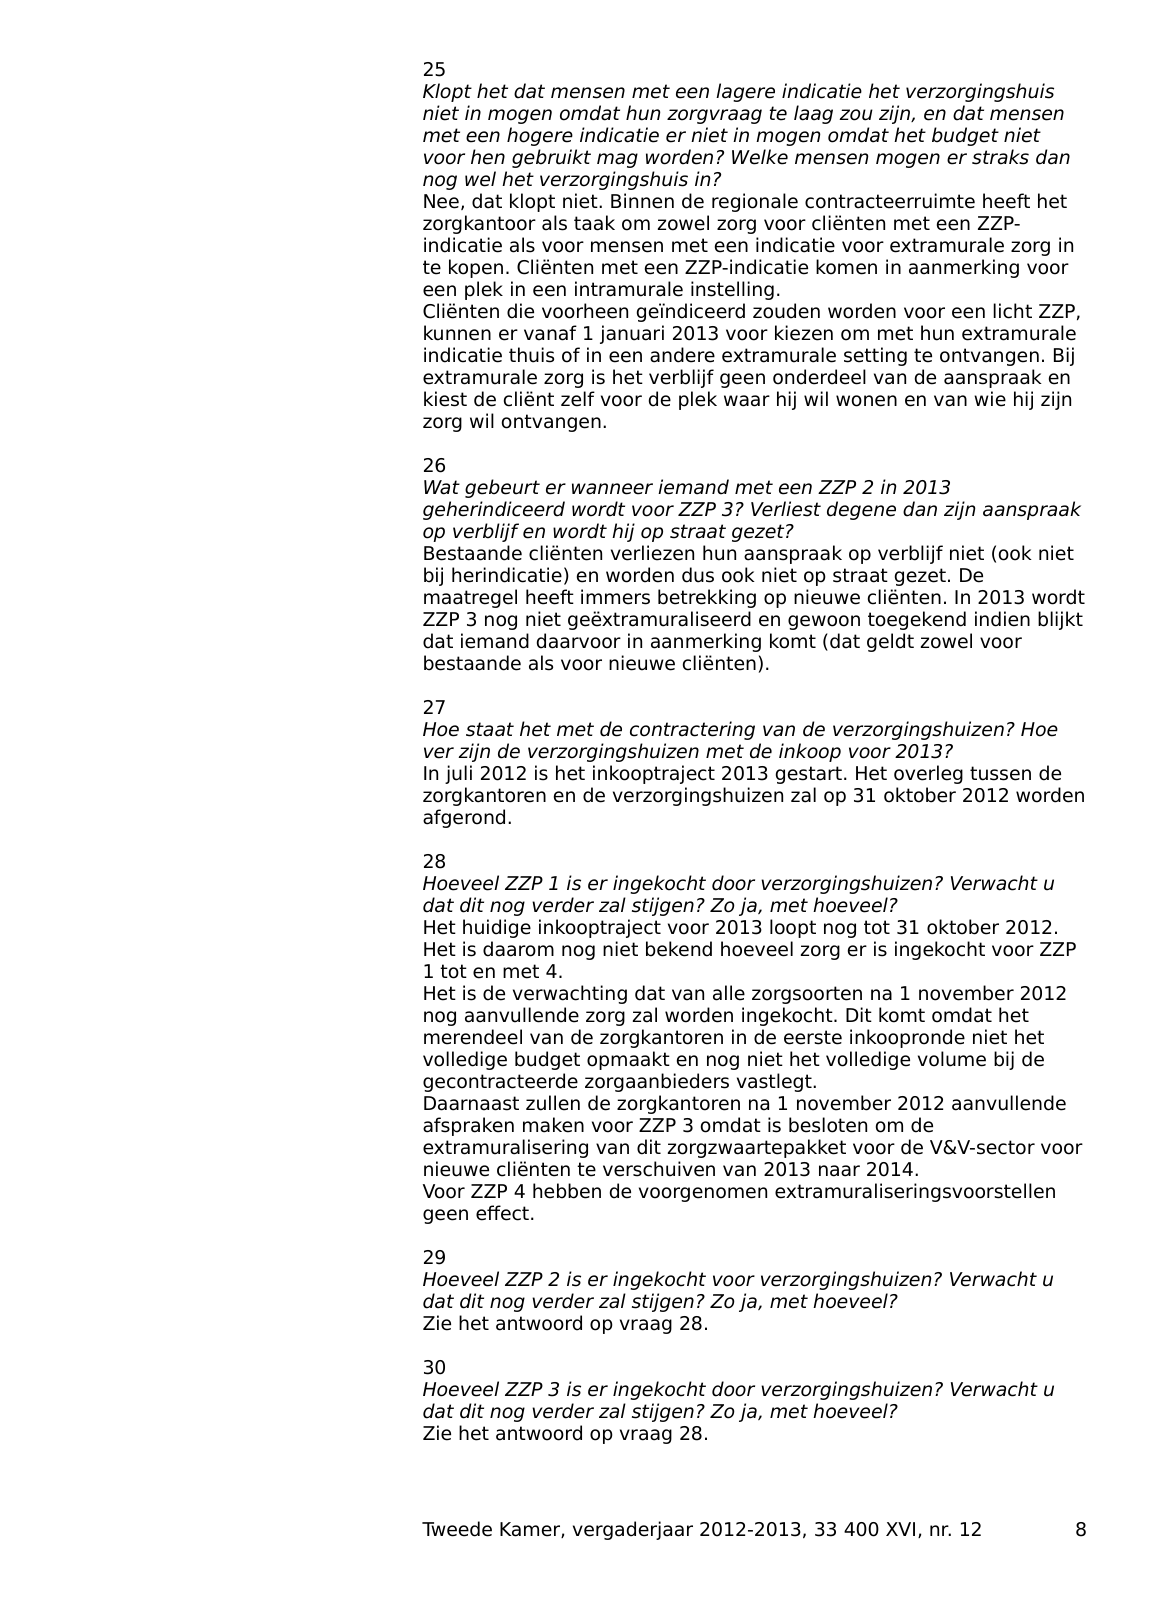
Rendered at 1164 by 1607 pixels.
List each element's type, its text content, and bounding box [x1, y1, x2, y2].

text Hoeveel ZZP 1 is er ingekocht door verzorgingshuizen? Verwacht u dat dit nog verder zal stijgen? Zo ja, met hoeveel? [422, 873, 1087, 917]
text In juli 2012 is het inkooptraject 2013 gestart. Het overleg tussen de zorgkantoren en de verzorgingshuizen zal op 31 oktober 2012 worden afgerond. [422, 763, 1087, 829]
text Het is de verwachting dat van alle zorgsoorten na 1 november 2012 nog aanvullende zorg zal worden ingekocht. Dit komt omdat het merendeel van de zorgkantoren in de eerste inkoopronde niet het volledige budget opmaakt en nog niet het volledige volume bij de gecontracteerde zorgaanbieders vastlegt. [422, 983, 1087, 1093]
text Bestaande cliënten verliezen hun aanspraak op verblijf niet (ook niet bij herindicatie) en worden dus ook niet op straat gezet. De maatregel heeft immers betrekking op nieuwe cliënten. In 2013 wordt ZZP 3 nog niet geëxtramuraliseerd en gewoon toegekend indien blijkt dat iemand daarvoor in aanmerking komt (dat geldt zowel voor bestaande als voor nieuwe cliënten). [422, 543, 1087, 675]
text 26 [422, 455, 1087, 477]
text Wat gebeurt er wanneer iemand met een ZZP 2 in 2013 geherindiceerd wordt voor ZZP 3? Verliest degene dan zijn aanspraak op verblijf en wordt hij op straat gezet? [422, 477, 1087, 543]
text Nee, dat klopt niet. Binnen de regionale contracteerruimte heeft het zorgkantoor als taak om zowel zorg voor cliënten met een ZZP-indicatie als voor mensen met een indicatie voor extramurale zorg in te kopen. Cliënten met een ZZP-indicatie komen in aanmerking voor een plek in een intramurale instelling. [422, 191, 1087, 301]
text 27 [422, 697, 1087, 719]
text Daarnaast zullen de zorgkantoren na 1 november 2012 aanvullende afspraken maken voor ZZP 3 omdat is besloten om de extramuralisering van dit zorgzwaartepakket voor de V&V-sector voor nieuwe cliënten te verschuiven van 2013 naar 2014. [422, 1093, 1087, 1181]
text 28 [422, 851, 1087, 873]
text Het huidige inkooptraject voor 2013 loopt nog tot 31 oktober 2012. Het is daarom nog niet bekend hoeveel zorg er is ingekocht voor ZZP 1 tot en met 4. [422, 917, 1087, 983]
text Voor ZZP 4 hebben de voorgenomen extramuraliseringsvoorstellen geen effect. [422, 1181, 1087, 1224]
text Klopt het dat mensen met een lagere indicatie het verzorgingshuis niet in mogen omdat hun zorgvraag te laag zou zijn, en dat mensen met een hogere indicatie er niet in mogen omdat het budget niet voor hen gebruikt mag worden? Welke mensen mogen er straks dan nog wel het verzorgingshuis in? [422, 81, 1087, 191]
text Hoeveel ZZP 2 is er ingekocht voor verzorgingshuizen? Verwacht u dat dit nog verder zal stijgen? Zo ja, met hoeveel? [422, 1269, 1087, 1313]
text Hoeveel ZZP 3 is er ingekocht door verzorgingshuizen? Verwacht u dat dit nog verder zal stijgen? Zo ja, met hoeveel? [422, 1379, 1087, 1423]
text Zie het antwoord op vraag 28. [422, 1313, 1087, 1335]
text Zie het antwoord op vraag 28. [422, 1423, 1087, 1445]
text 30 [422, 1357, 1087, 1379]
text 25 [422, 59, 1087, 81]
text 29 [422, 1247, 1087, 1269]
text Hoe staat het met de contractering van de verzorgingshuizen? Hoe ver zijn de verzorgingshuizen met de inkoop voor 2013? [422, 719, 1087, 763]
text Cliënten die voorheen geïndiceerd zouden worden voor een licht ZZP, kunnen er vanaf 1 januari 2013 voor kiezen om met hun extramurale indicatie thuis of in een andere extramurale setting te ontvangen. Bij extramurale zorg is het verblijf geen onderdeel van de aanspraak en kiest de cliënt zelf voor de plek waar hij wil wonen en van wie hij zijn zorg wil ontvangen. [422, 301, 1087, 433]
